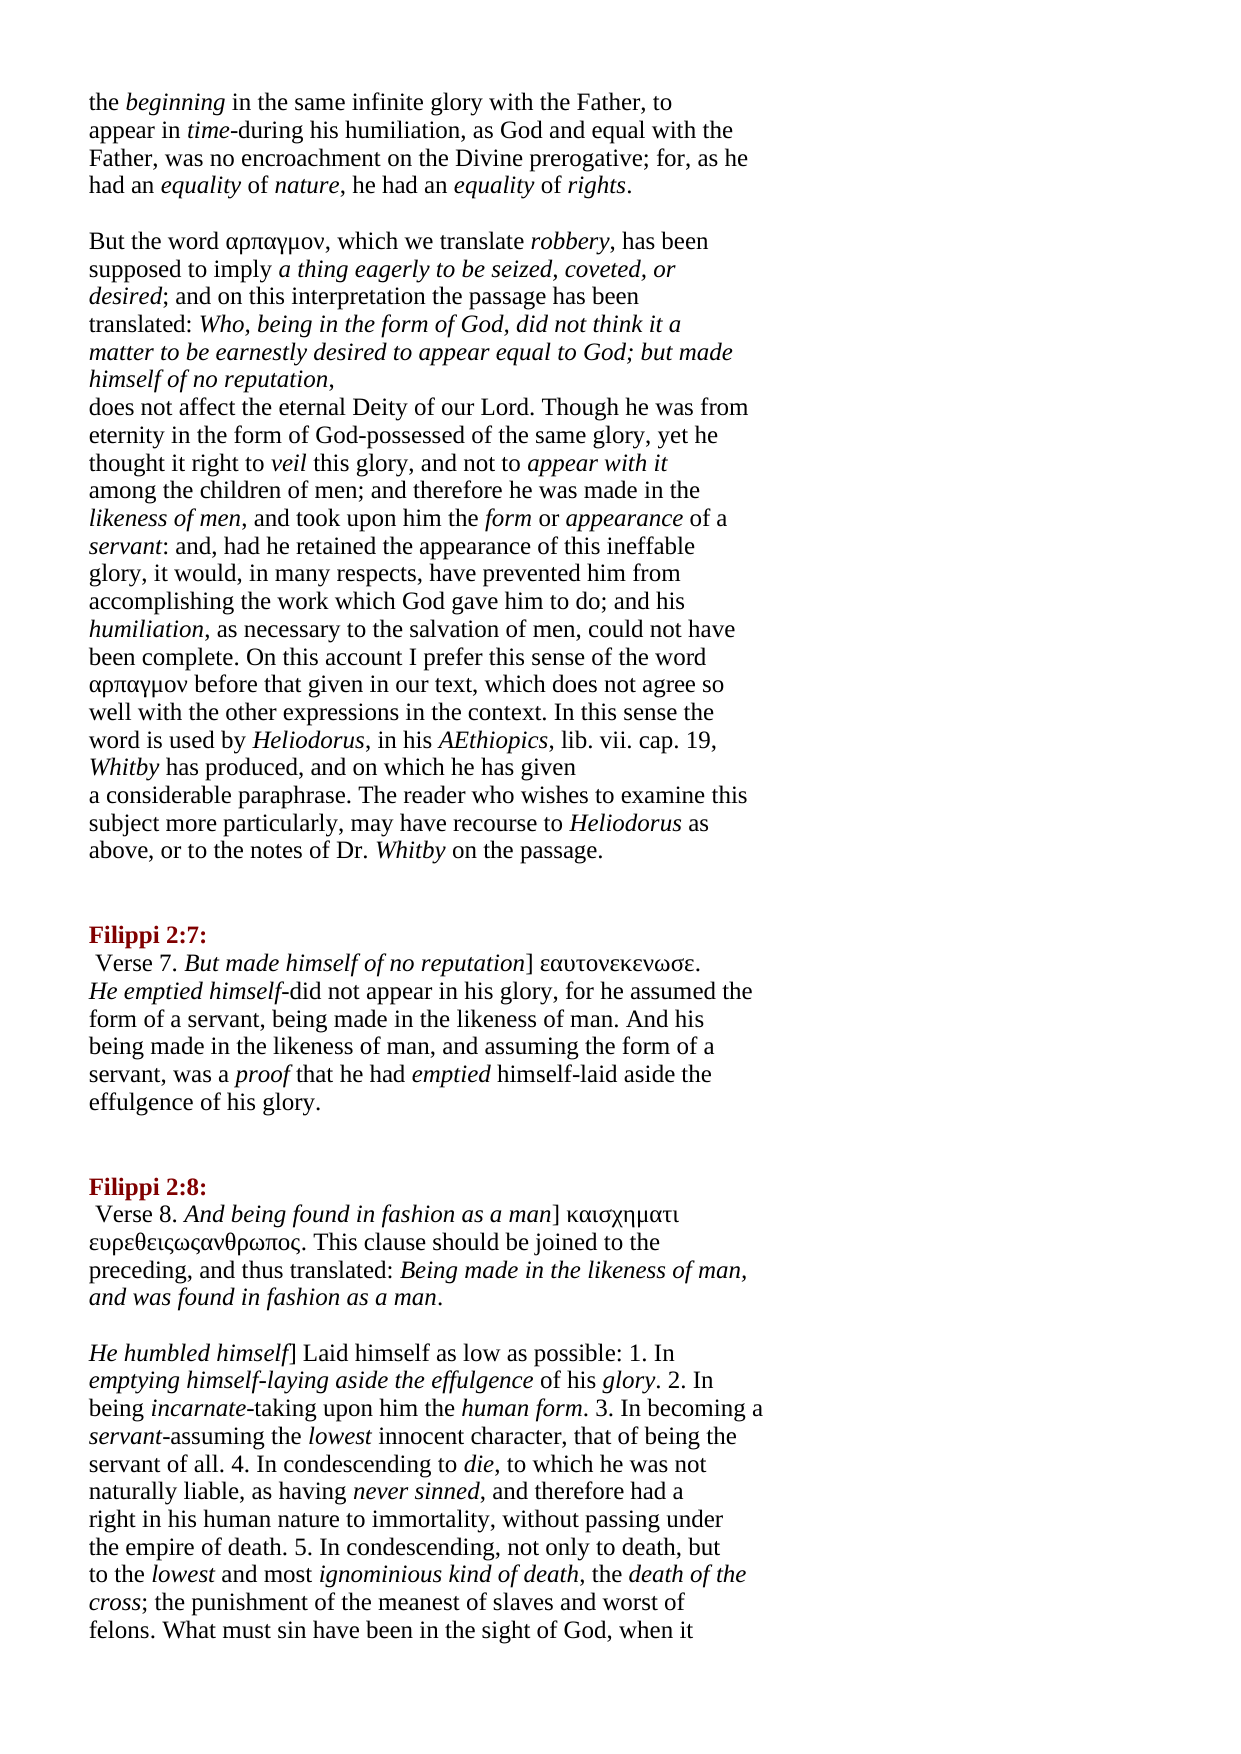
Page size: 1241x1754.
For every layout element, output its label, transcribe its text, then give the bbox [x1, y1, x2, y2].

text Filippi 2:7: [88, 922, 1152, 949]
text Verse 7. But made himself of no reputation] εαυτονεκενωσε. He emptied himself-did not appear in his glory, for he assumed the form of a servant, being made in the likeness of man. And his being made in the likeness of man, and assuming the form of a servant, was a proof that he had emptied himself-laid aside the effulgence of his glory. [88, 949, 1152, 1143]
text Filippi 2:8: [88, 1173, 1152, 1200]
text Verse 8. And being found in fashion as a man] καισχηματι ευρεθειςωςανθρωπος. This clause should be joined to the preceding, and thus translated: Being made in the likeness of man, and was found in fashion as a man. He humbled himself] Laid himself as low as possible: 1. In emptying himself-laying aside the effulgence of his glory. 2. In being incarnate-taking upon him the human form. 3. In becoming a servant-assuming the lowest innocent character, that of being the servant of all. 4. In condescending to die, to which he was not naturally liable, as having never sinned, and therefore had a right in his human nature to immortality, without passing under the empire of death. 5. In condescending, not only to death, but to the lowest and most ignominious kind of death, the death of the cross; the punishment of the meanest of slaves and worst of felons. What must sin have been in the sight of God, when it [88, 1200, 1152, 1644]
text the beginning in the same infinite glory with the Father, to appear in time-during his humiliation, as God and equal with the Father, was no encroachment on the Divine prerogative; for, as he had an equality of nature, he had an equality of rights. But the word αρπαγμον, which we translate robbery, has been supposed to imply a thing eagerly to be seized, coveted, or desired; and on this interpretation the passage has been translated: Who, being in the form of God, did not think it a matter to be earnestly desired to appear equal to God; but made himself of no reputation, does not affect the eternal Deity of our Lord. Though he was from eternity in the form of God-possessed of the same glory, yet he thought it right to veil this glory, and not to appear with it among the children of men; and therefore he was made in the likeness of men, and took upon him the form or appearance of a servant: and, had he retained the appearance of this ineffable glory, it would, in many respects, have prevented him from accomplishing the work which God gave him to do; and his humiliation, as necessary to the salvation of men, could not have been complete. On this account I prefer this sense of the word αρπαγμον before that given in our text, which does not agree so well with the other expressions in the context. In this sense the word is used by Heliodorus, in his AEthiopics, lib. vii. cap. 19, Whitby has produced, and on which he has given a considerable paraphrase. The reader who wishes to examine this subject more particularly, may have recourse to Heliodorus as above, or to the notes of Dr. Whitby on the passage. [88, 88, 1152, 892]
